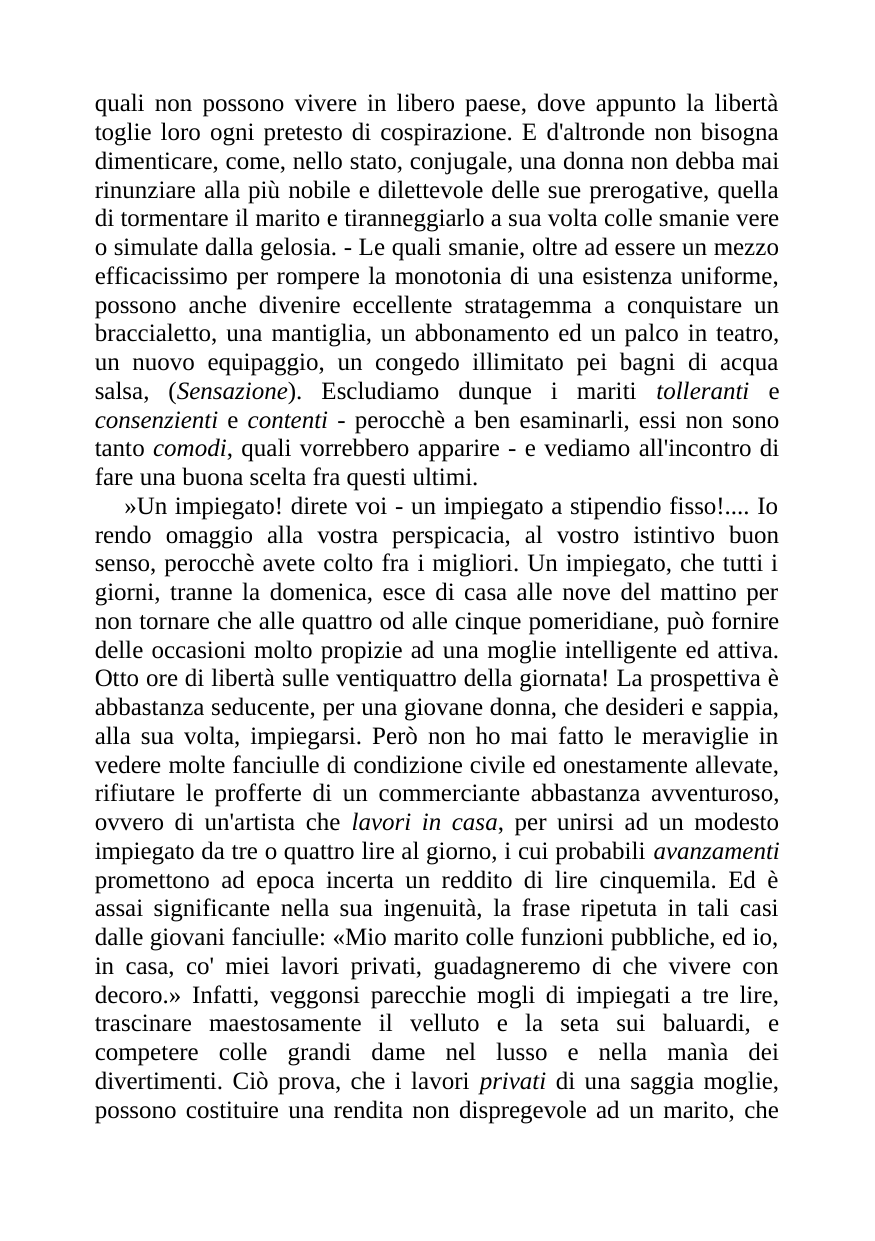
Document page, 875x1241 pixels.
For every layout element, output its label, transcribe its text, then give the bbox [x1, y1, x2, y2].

text »Un impiegato! direte voi - un impiegato a stipendio fisso!.... Io rendo omaggio alla vostra perspicacia, al vostro istintivo buon senso, perocchè avete colto fra i migliori. Un impiegato, che tutti i giorni, tranne la domenica, esce di casa alle nove del mattino per non tornare che alle quattro od alle cinque pomeridiane, può fornire delle occasioni molto propizie ad una moglie intelligente ed attiva. Otto ore di libertà sulle ventiquattro della giornata! La prospettiva è abbastanza seducente, per una giovane donna, che desideri e sappia, alla sua volta, impiegarsi. Però non ho mai fatto le meraviglie in vedere molte fanciulle di condizione civile ed onestamente allevate, rifiutare le profferte di un commerciante abbastanza avventuroso, ovvero di un'artista che lavori in casa, per unirsi ad un modesto impiegato da tre o quattro lire al giorno, i cui probabili avanzamenti promettono ad epoca incerta un reddito di lire cinquemila. Ed è assai significante nella sua ingenuità, la frase ripetuta in tali casi dalle giovani fanciulle: «Mio marito colle funzioni pubbliche, ed io, in casa, co' miei lavori privati, guadagneremo di che vivere con decoro.» Infatti, veggonsi parecchie mogli di impiegati a tre lire, trascinare maestosamente il velluto e la seta sui baluardi, e competere colle grandi dame nel lusso e nella manìa dei divertimenti. Ciò prova, che i lavori privati di una saggia moglie, possono costituire una rendita non dispregevole ad un marito, che [94, 491, 779, 1123]
text quali non possono vivere in libero paese, dove appunto la libertà toglie loro ogni pretesto di cospirazione. E d'altronde non bisogna dimenticare, come, nello stato, conjugale, una donna non debba mai rinunziare alla più nobile e dilettevole delle sue prerogative, quella di tormentare il marito e tiranneggiarlo a sua volta colle smanie vere o simulate dalla gelosia. - Le quali smanie, oltre ad essere un mezzo efficacissimo per rompere la monotonia di una esistenza uniforme, possono anche divenire eccellente stratagemma a conquistare un braccialetto, una mantiglia, un abbonamento ed un palco in teatro, un nuovo equipaggio, un congedo illimitato pei bagni di acqua salsa, (Sensazione). Escludiamo dunque i mariti tolleranti e consenzienti e contenti - perocchè a ben esaminarli, essi non sono tanto comodi, quali vorrebbero apparire - e vediamo all'incontro di fare una buona scelta fra questi ultimi. [94, 88, 779, 491]
